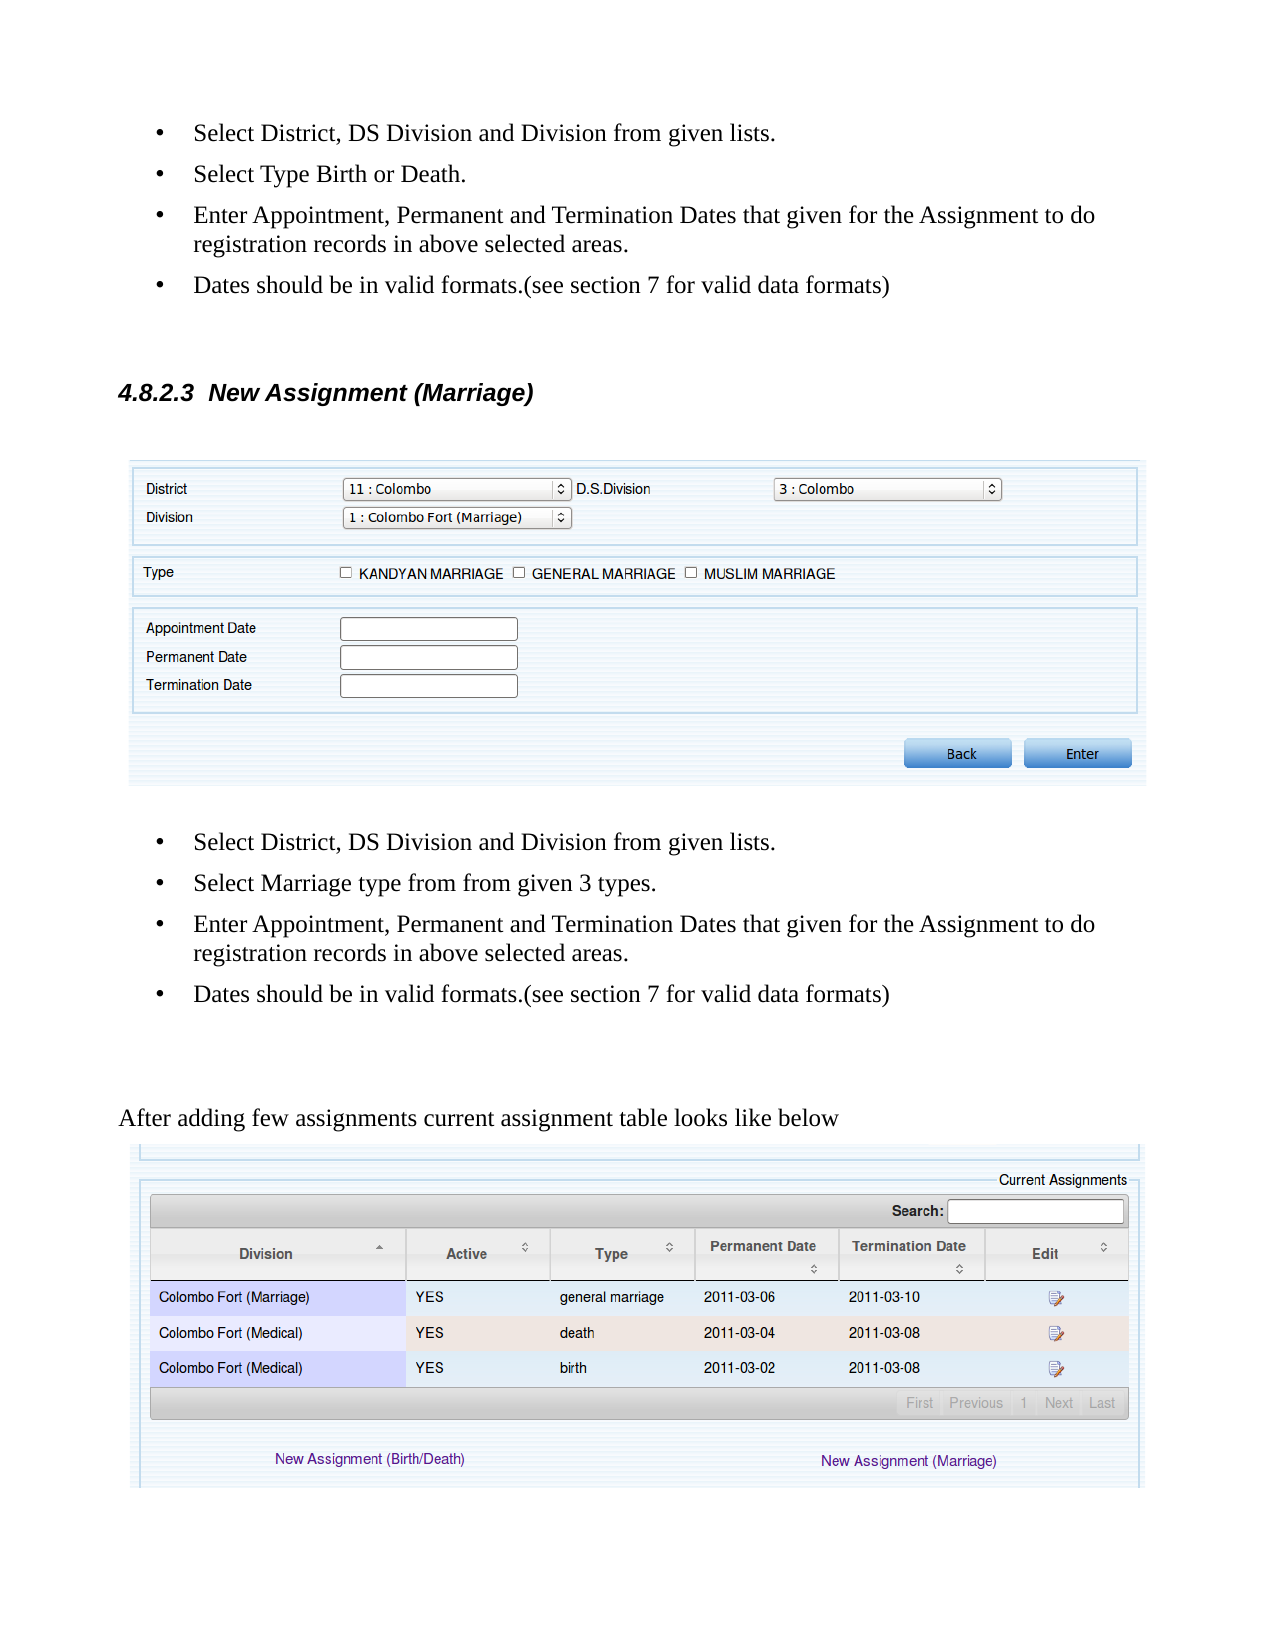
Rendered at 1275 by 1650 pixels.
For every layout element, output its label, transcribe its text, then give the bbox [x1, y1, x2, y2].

list Enter Appointment, Permanent and Termination Dates that given for the Assignment to do registration records in above selected areas. [156, 909, 1157, 967]
list Dates should be in valid formats.(see section 7 for valid data formats) [156, 979, 1157, 1008]
list Dates should be in valid formats.(see section 7 for valid data formats) [156, 271, 1157, 299]
list Select District, DS Division and Division from given lists. [156, 827, 1157, 856]
list Select Marriage type from from given 3 types. [156, 868, 1157, 897]
list Select District, DS Division and Division from given lists. [156, 118, 1157, 147]
subtitle New Assignment (Marriage) [118, 378, 1157, 407]
text After adding few assignments current assignment table looks like below [118, 1103, 1157, 1132]
list Enter Appointment, Permanent and Termination Dates that given for the Assignment to do registration records in above selected areas. [156, 201, 1157, 258]
list Select Type Birth or Death. [156, 159, 1157, 188]
picture [128, 460, 1147, 786]
picture [129, 1144, 1146, 1488]
